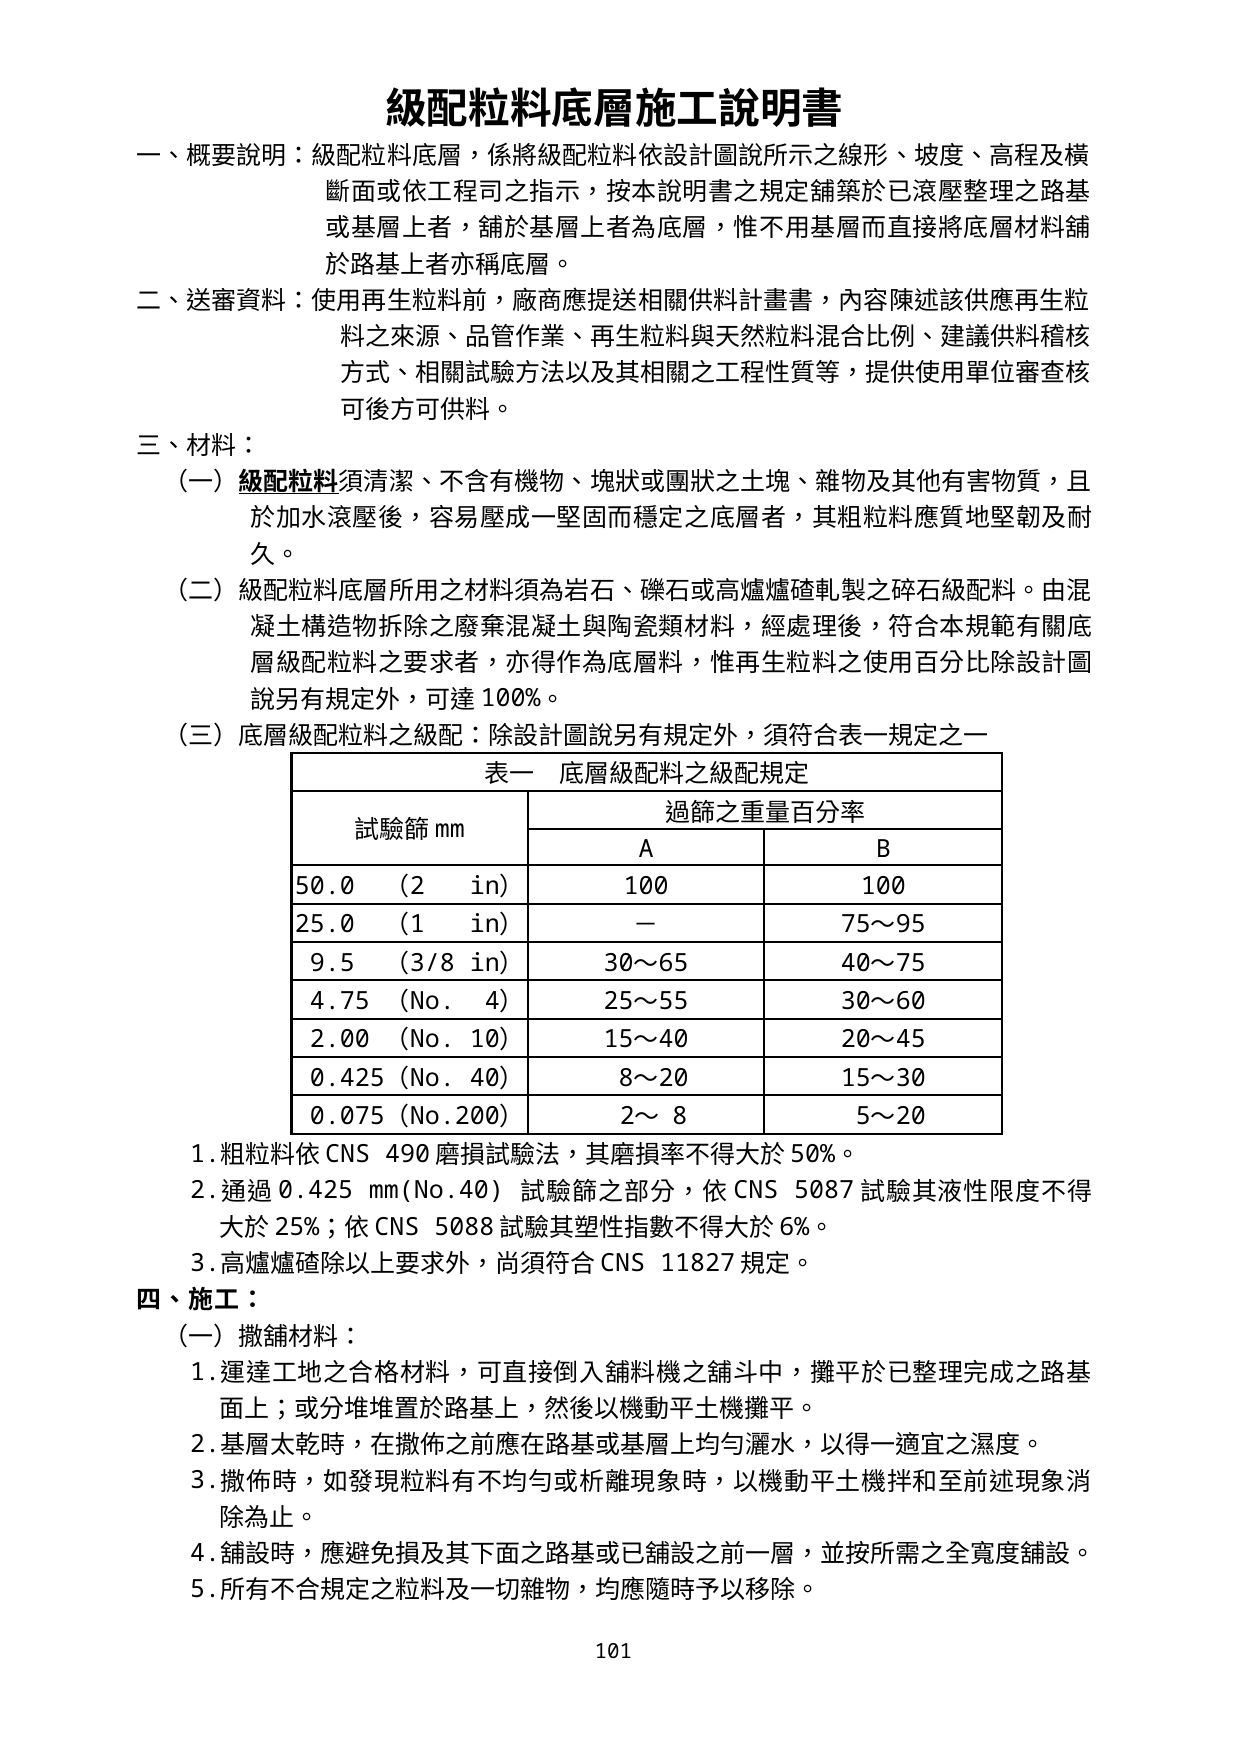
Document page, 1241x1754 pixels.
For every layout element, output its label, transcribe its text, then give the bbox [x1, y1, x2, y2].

text 5.所有不合規定之粒料及一切雜物，均應隨時予以移除。 [190, 1570, 1092, 1606]
table_cell 9.5 （3/8 in） [293, 943, 527, 979]
table_cell 0.425（No. 40） [293, 1058, 527, 1094]
table_cell 20～45 [765, 1020, 1001, 1056]
table_cell A [529, 830, 763, 864]
text 2.通過0.425 mm(No.40) 試驗篩之部分，依CNS 5087試驗其液性限度不得大於25%；依CNS 5088試驗其塑性指數不得大於6%。 [190, 1171, 1092, 1243]
table_cell 30～60 [765, 981, 1001, 1018]
table_cell 8～20 [529, 1058, 763, 1094]
text 2.基層太乾時，在撒佈之前應在路基或基層上均勻灑水，以得一適宜之濕度。 [190, 1425, 1092, 1461]
table_cell 試驗篩mm [293, 792, 527, 864]
table_cell 0.075（No.200） [293, 1096, 527, 1133]
table_cell 2～ 8 [529, 1096, 763, 1133]
text （一）撒舖材料： [163, 1316, 1092, 1352]
text （三）底層級配粒料之級配：除設計圖說另有規定外，須符合表一規定之一 [163, 715, 1092, 752]
table_cell 50.0 （2 in） [293, 866, 527, 903]
text （一）級配粒料須清潔、不含有機物、塊狀或團狀之土塊、雜物及其他有害物質，且於加水滾壓後，容易壓成一堅固而穩定之底層者，其粗粒料應質地堅韌及耐久。 [163, 462, 1092, 570]
table_cell B [765, 830, 1001, 864]
table_cell 2.00 （No. 10） [293, 1020, 527, 1056]
table_cell 75～95 [765, 905, 1001, 941]
table_cell 100 [765, 866, 1001, 903]
text 四、施工： [136, 1280, 1092, 1316]
text 二、送審資料：使用再生粒料前，廠商應提送相關供料計畫書，內容陳述該供應再生粒料之來源、品管作業、再生粒料與天然粒料混合比例、建議供料稽核方式、相關試驗方法以及其相關之工程性質等，提供使用單位審查核可後方可供料。 [136, 280, 1092, 425]
text 3.撒佈時，如發現粒料有不均勻或析離現象時，以機動平土機拌和至前述現象消除為止。 [190, 1461, 1092, 1533]
table_cell － [529, 905, 763, 941]
table_cell 過篩之重量百分率 [529, 792, 1001, 828]
text 1.粗粒料依CNS 490磨損試驗法，其磨損率不得大於50%。 [190, 1135, 1092, 1171]
table_cell 100 [529, 866, 763, 903]
table_cell 25.0 （1 in） [293, 905, 527, 941]
table_cell 5～20 [765, 1096, 1001, 1133]
table_cell 4.75 （No. 4） [293, 981, 527, 1018]
table_cell 15～40 [529, 1020, 763, 1056]
text 級配粒料底層施工說明書 [136, 75, 1092, 135]
text 一、概要說明：級配粒料底層，係將級配粒料依設計圖說所示之線形、坡度、高程及橫斷面或依工程司之指示，按本說明書之規定舖築於已滾壓整理之路基或基層上者，舖於基層上者為底層，惟不用基層而直接將底層材料舖於路基上者亦稱底層。 [136, 135, 1092, 280]
text 三、材料： [136, 425, 1092, 462]
text 1.運達工地之合格材料，可直接倒入舖料機之舖斗中，攤平於已整理完成之路基面上；或分堆堆置於路基上，然後以機動平土機攤平。 [190, 1352, 1092, 1425]
table_cell 30～65 [529, 943, 763, 979]
table_header 表一 底層級配料之級配規定 [293, 754, 1001, 790]
table_cell 40～75 [765, 943, 1001, 979]
text （二）級配粒料底層所用之材料須為岩石、礫石或高爐爐碴軋製之碎石級配料。由混凝土構造物拆除之廢棄混凝土與陶瓷類材料，經處理後，符合本規範有關底層級配粒料之要求者，亦得作為底層料，惟再生粒料之使用百分比除設計圖說另有規定外，可達100%。 [163, 570, 1092, 715]
text 4.舖設時，應避免損及其下面之路基或已舖設之前一層，並按所需之全寬度舖設。 [190, 1533, 1092, 1570]
table_cell 15～30 [765, 1058, 1001, 1094]
text 3.高爐爐碴除以上要求外，尚須符合CNS 11827規定。 [190, 1243, 1092, 1280]
table_cell 25～55 [529, 981, 763, 1018]
